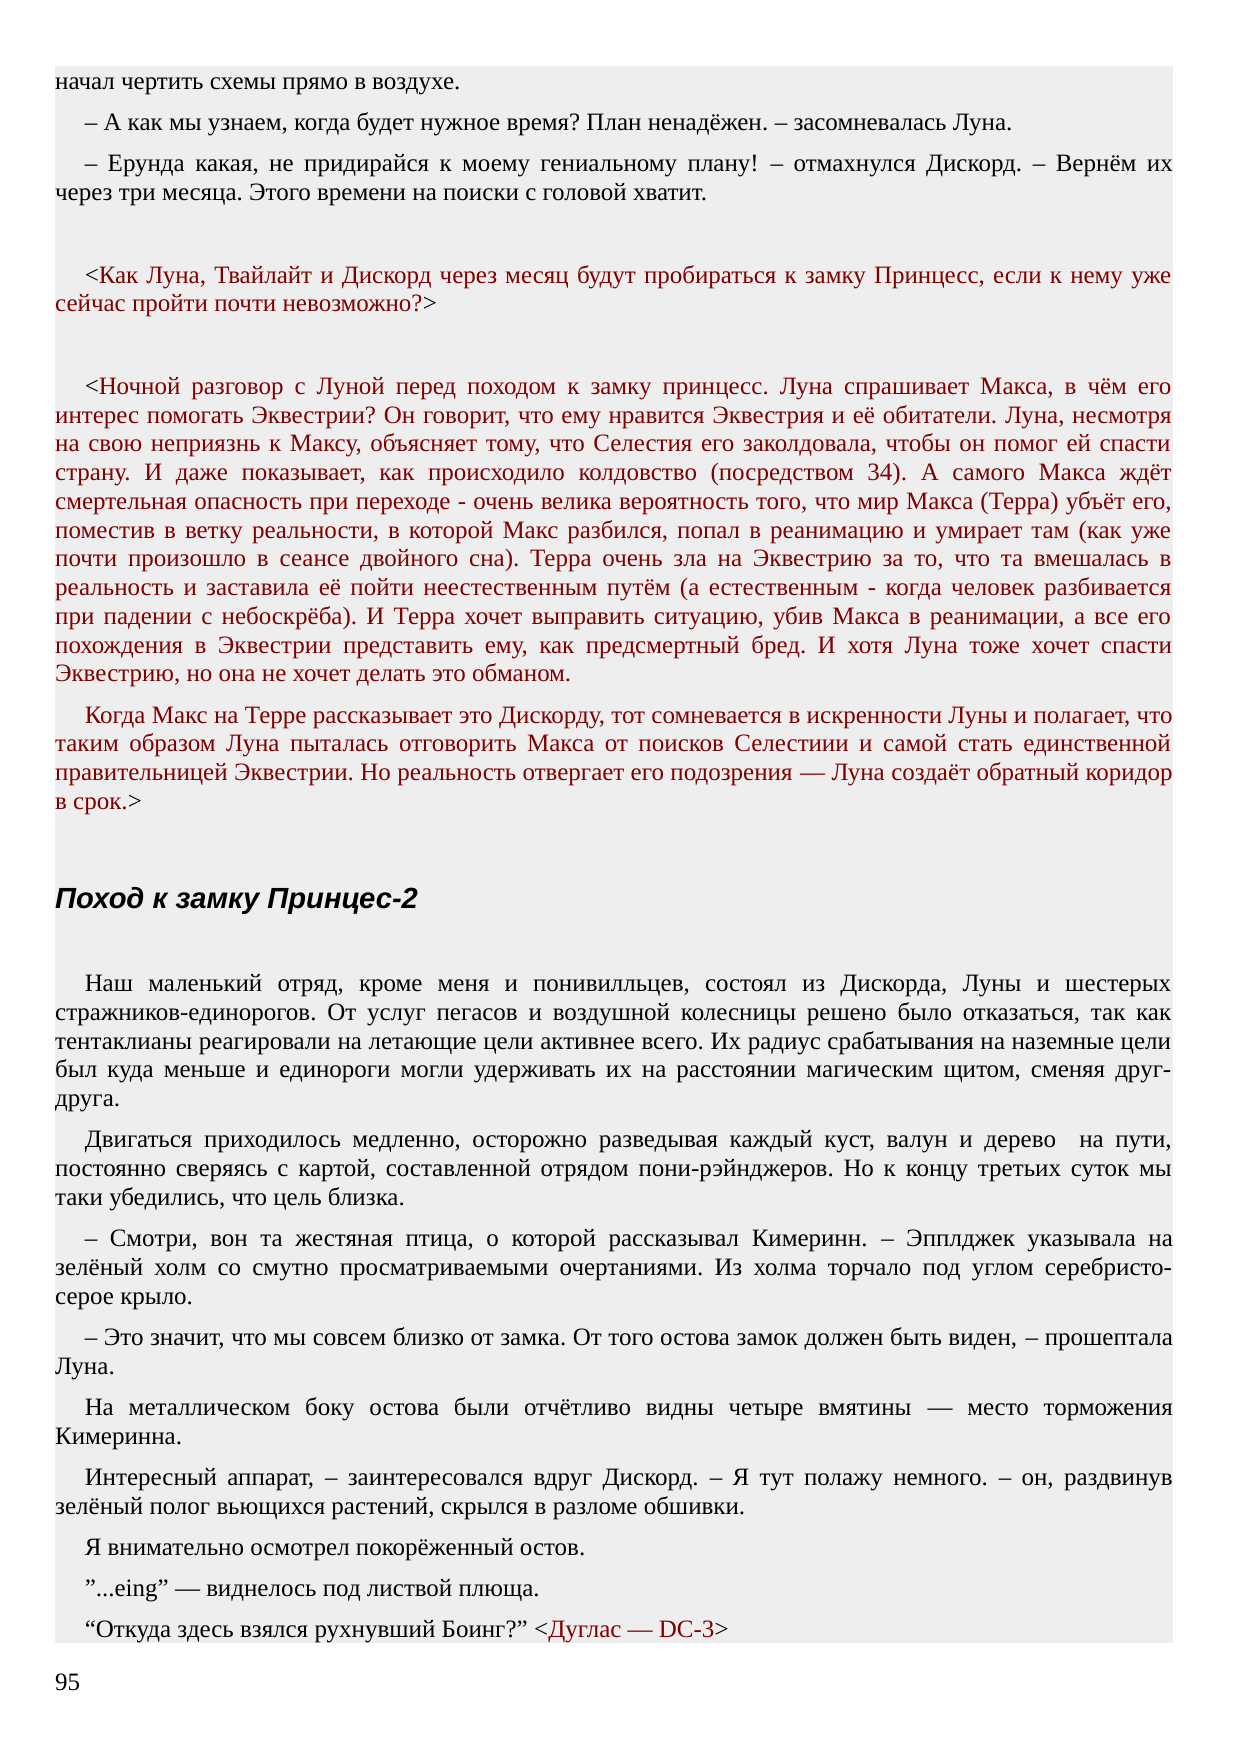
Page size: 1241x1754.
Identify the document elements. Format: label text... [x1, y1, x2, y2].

text На металлическом боку остова были отчётливо видны четыре вмятины — место торможения Кимеринна. [55, 1392, 1173, 1449]
text <Ночной разговор с Луной перед походом к замку принцесс. Луна спрашивает Макса, в чём его интерес помогать Эквестрии? Он говорит, что ему нравится Эквестрия и её обитатели. Луна, несмотря на свою неприязнь к Максу, объясняет тому, что Селестия его заколдовала, чтобы он помог ей спасти страну. И даже показывает, как происходило колдовство (посредством 34). А самого Макса ждёт смертельная опасность при переходе - очень велика вероятность того, что мир Макса (Терра) убъёт его, поместив в ветку реальности, в которой Макс разбился, попал в реанимацию и умирает там (как уже почти произошло в сеансе двойного сна). Терра очень зла на Эквестрию за то, что та вмешалась в реальность и заставила её пойти неестественным путём (а естественным - когда человек разбивается при падении с небоскрёба). И Терра хочет выправить ситуацию, убив Макса в реанимации, а все его похождения в Эквестрии представить ему, как предсмертный бред. И хотя Луна тоже хочет спасти Эквестрию, но она не хочет делать это обманом. [55, 371, 1173, 687]
text Двигаться приходилось медленно, осторожно разведывая каждый куст, валун и дерево на пути, постоянно сверяясь с картой, составленной отрядом пони-рэйнджеров. Но к концу третьих суток мы таки убедились, что цель близка. [55, 1124, 1173, 1211]
text “Откуда здесь взялся рухнувший Боинг?” <Дуглас — DC-3> [55, 1614, 1173, 1643]
text <Как Луна, Твайлайт и Дискорд через месяц будут пробираться к замку Принцесс, если к нему уже сейчас пройти почти невозможно?> [55, 260, 1173, 317]
text – Ерунда какая, не придирайся к моему гениальному плану! – отмахнулся Дискорд. – Вернём их через три месяца. Этого времени на поиски с головой хватит. [55, 148, 1173, 206]
text Наш маленький отряд, кроме меня и понивилльцев, состоял из Дискорда, Луны и шестерых стражников-единорогов. От услуг пегасов и воздушной колесницы решено было отказаться, так как тентаклианы реагировали на летающие цели активнее всего. Их радиус срабатывания на наземные цели был куда меньше и единороги могли удерживать их на расстоянии магическим щитом, сменяя друг-друга. [55, 968, 1173, 1112]
text – Смотри, вон та жестяная птица, о которой рассказывал Кимеринн. – Эпплджек указывала на зелёный холм со смутно просматриваемыми очертаниями. Из холма торчало под углом серебристо-серое крыло. [55, 1223, 1173, 1309]
subtitle Поход к замку Принцес-2 [55, 881, 1173, 914]
text Когда Макс на Терре рассказывает это Дискорду, тот сомневается в искренности Луны и полагает, что таким образом Луна пыталась отговорить Макса от поисков Селестиии и самой стать единственной правительницей Эквестрии. Но реальность отвергает его подозрения — Луна создаёт обратный коридор в срок.> [55, 700, 1173, 815]
text Интересный аппарат, – заинтересовался вдруг Дискорд. – Я тут полажу немного. – он, раздвинув зелёный полог вьющихся растений, скрылся в разломе обшивки. [55, 1462, 1173, 1519]
text – Это значит, что мы совсем близко от замка. От того остова замок должен быть виден, – прошептала Луна. [55, 1322, 1173, 1379]
text начал чертить схемы прямо в воздухе. [55, 66, 1173, 95]
text ”...eing” — виднелось под листвой плюща. [55, 1573, 1173, 1602]
text – А как мы узнаем, когда будет нужное время? План ненадёжен. – засомневалась Луна. [55, 107, 1173, 136]
text Я внимательно осмотрел покорёженный остов. [55, 1532, 1173, 1561]
